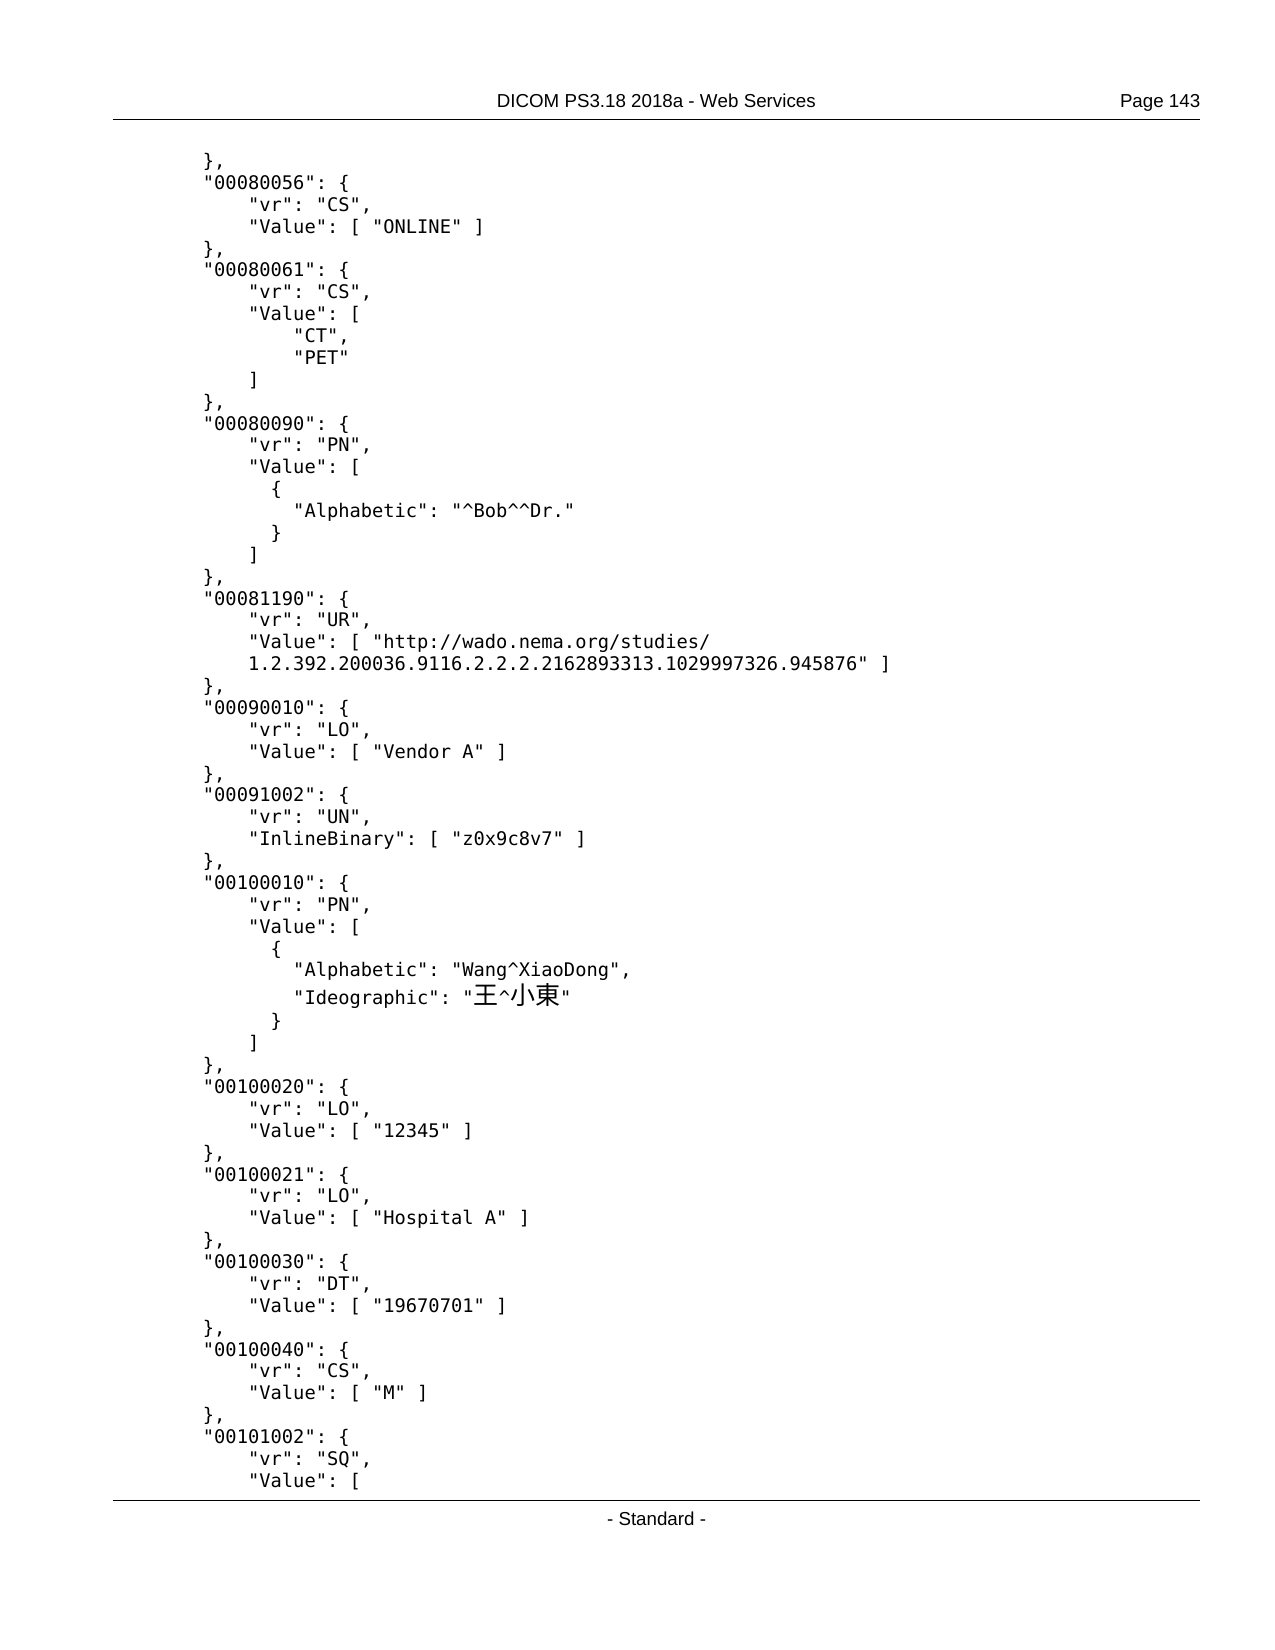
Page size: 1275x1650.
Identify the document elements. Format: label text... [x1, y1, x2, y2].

text }, "00080056": { "vr": "CS", "Value": [ "ONLINE" ] }, "00080061": { "vr": "CS", "Value": [ "CT", "PET" ] }, "00080090": { "vr": "PN", "Value": [ { "Alphabetic": "^Bob^^Dr." } ] }, "00081190": { "vr": "UR", "Value": [ "http://wado.nema.org/studies/ 1.2.392.200036.9116.2.2.2.2162893313.1029997326.945876" ] }, "00090010": { "vr": "LO", "Value": [ "Vendor A" ] }, "00091002": { "vr": "UN", "InlineBinary": [ "z0x9c8v7" ] }, "00100010": { "vr": "PN", "Value": [ { "Alphabetic": "Wang^XiaoDong", "Ideographic": "王^小東" } ] }, "00100020": { "vr": "LO", "Value": [ "12345" ] }, "00100021": { "vr": "LO", "Value": [ "Hospital A" ] }, "00100030": { "vr": "DT", "Value": [ "19670701" ] }, "00100040": { "vr": "CS", "Value": [ "M" ] }, "00101002": { "vr": "SQ", "Value": [ [112, 150, 1200, 1492]
